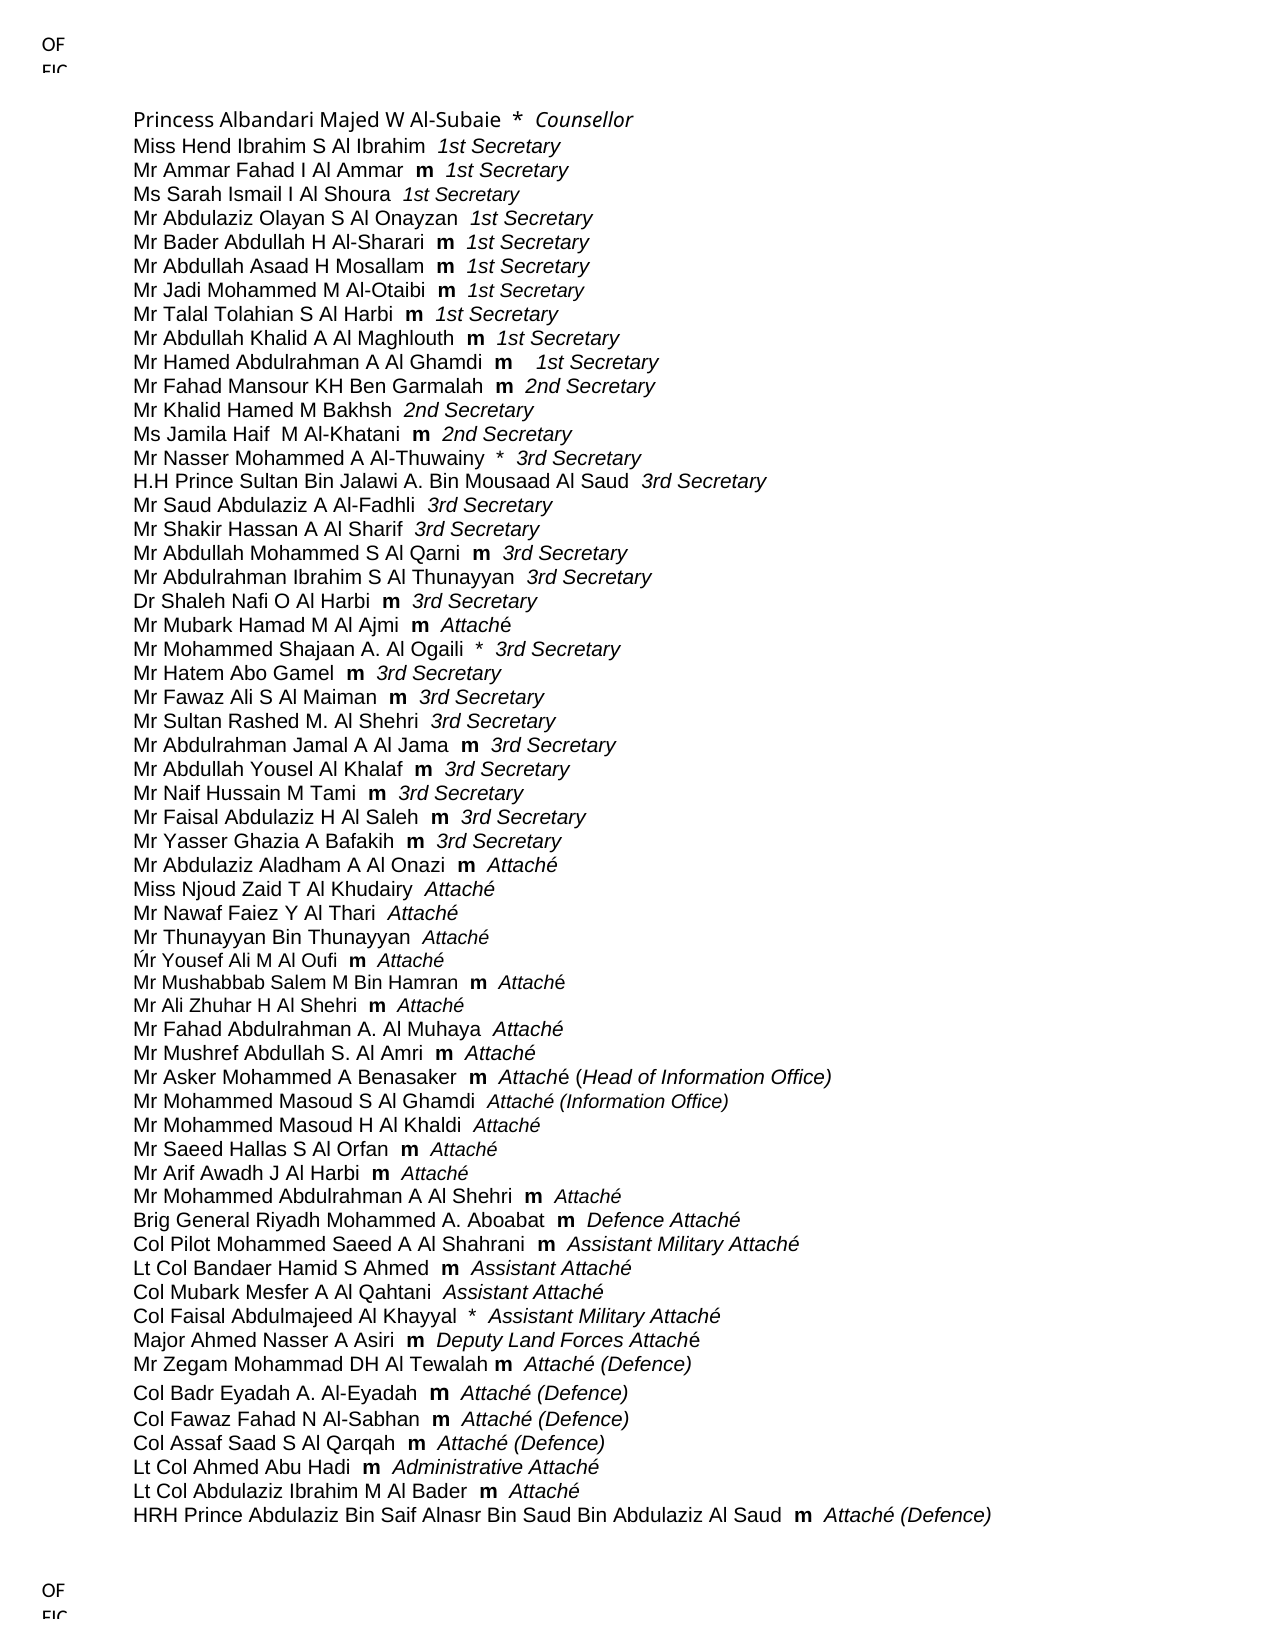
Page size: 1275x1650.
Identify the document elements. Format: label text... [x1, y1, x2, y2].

text Col Pilot Mohammed Saeed A Al Shahrani m Assistant Military Attaché [133, 1232, 1181, 1256]
text Mr Ammar Fahad I Al Ammar m 1st Secretary [133, 158, 1181, 182]
text Mr Fahad Abdulrahman A. Al Muhaya Attaché Mr Mushref Abdullah S. Al Amri m Attaché [133, 1017, 1181, 1064]
text Mr Hamed Abdulrahman A Al Ghamdi m 1st Secretary [133, 349, 1181, 373]
text Mr Nasser Mohammed A Al-Thuwainy * 3rd Secretary [133, 445, 1181, 469]
text Mr Fawaz Ali S Al Maiman m 3rd Secretary [133, 685, 1181, 709]
text Mr Asker Mohammed A Benasaker m Attaché (Head of Information Office) [133, 1064, 1181, 1088]
text Mr Abdulaziz Olayan S Al Onayzan 1st Secretary [133, 206, 1181, 230]
text Mr Abdullah Mohammed S Al Qarni m 3rd Secretary [133, 541, 1181, 565]
text Dr Shaleh Nafi O Al Harbi m 3rd Secretary [133, 589, 1181, 613]
text Princess Albandari Majed W Al-Subaie * Counsellor Miss Hend Ibrahim S Al Ibrahim 1st Secretary [133, 106, 1181, 158]
text Major Ahmed Nasser A Asiri m Deputy Land Forces Attaché [133, 1328, 1181, 1352]
text Mr Abdullah Khalid A Al Maghlouth m 1st Secretary [133, 326, 1181, 349]
text Ms Sarah Ismail I Al Shoura 1st Secretary [133, 182, 1181, 206]
text Mr Saeed Hallas S Al Orfan m Attaché [133, 1136, 1181, 1160]
text Miss Njoud Zaid T Al Khudairy Attaché Mr Nawaf Faiez Y Al Thari Attaché [133, 877, 1181, 924]
text Col Assaf Saad S Al Qarqah m Attaché (Defence) Lt Col Ahmed Abu Hadi m Administrative Attaché [133, 1431, 1181, 1478]
text Mr Hatem Abo Gamel m 3rd Secretary [133, 661, 1181, 685]
text Mr Khalid Hamed M Bakhsh 2nd Secretary [133, 397, 1181, 421]
text Col Faisal Abdulmajeed Al Khayyal * Assistant Military Attaché [133, 1304, 1181, 1328]
text Col Fawaz Fahad N Al-Sabhan m Attaché (Defence) [133, 1407, 1181, 1431]
text Mr Mushabbab Salem M Bin Hamran m Attaché [133, 971, 1181, 994]
text Col Badr Eyadah A. Al-Eyadah m Attaché (Defence) [133, 1376, 1181, 1407]
text Mr Mohammed Abdulrahman A Al Shehri m Attaché [133, 1184, 1181, 1208]
text Mr Naif Hussain M Tami m 3rd Secretary [133, 781, 1181, 805]
text Mr Sultan Rashed M. Al Shehri 3rd Secretary [133, 709, 1181, 733]
text Mr Bader Abdullah H Al-Sharari m 1st Secretary [133, 230, 1181, 254]
text Mr Mubark Hamad M Al Ajmi m Attaché [133, 613, 1181, 637]
text Mr Mohammed Masoud S Al Ghamdi Attaché (Information Office) [133, 1088, 1181, 1112]
text Mr Saud Abdulaziz A Al-Fadhli 3rd Secretary Mr Shakir Hassan A Al Sharif 3rd Secretary [133, 493, 1181, 541]
text Mr Zegam Mohammad DH Al Tewalah m Attaché (Defence) [133, 1352, 1181, 1376]
text Brig General Riyadh Mohammed A. Aboabat m Defence Attaché [133, 1208, 1181, 1232]
text Mr Yasser Ghazia A Bafakih m 3rd Secretary [133, 829, 1181, 853]
text Lt Col Bandaer Hamid S Ahmed m Assistant Attaché [133, 1256, 1181, 1280]
text Mr Arif Awadh J Al Harbi m Attaché [133, 1160, 1181, 1184]
text Lt Col Abdulaziz Ibrahim M Al Bader m Attaché [133, 1478, 1181, 1502]
text Mr Mohammed Shajaan A. Al Ogaili * 3rd Secretary [133, 637, 1181, 661]
text Mr Ali Zhuhar H Al Shehri m Attaché [133, 994, 1181, 1017]
text Ḿr Yousef Ali M Al Oufi m Attaché [133, 948, 1181, 971]
text Mr Abdulaziz Aladham A Al Onazi m Attaché [133, 853, 1181, 877]
text Mr Faisal Abdulaziz H Al Saleh m 3rd Secretary [133, 805, 1181, 829]
text Mr Abdulrahman Jamal A Al Jama m 3rd Secretary [133, 733, 1181, 757]
text Col Mubark Mesfer A Al Qahtani Assistant Attaché [133, 1280, 1181, 1304]
text Mr Thunayyan Bin Thunayyan Attaché [133, 924, 1181, 948]
text H.H Prince Sultan Bin Jalawi A. Bin Mousaad Al Saud 3rd Secretary [133, 469, 1181, 493]
text Mr Fahad Mansour KH Ben Garmalah m 2nd Secretary [133, 373, 1181, 397]
text Mr Abdullah Asaad H Mosallam m 1st Secretary [133, 254, 1181, 278]
text Mr Mohammed Masoud H Al Khaldi Attaché [133, 1112, 1181, 1136]
text Mr Abdullah Yousel Al Khalaf m 3rd Secretary [133, 757, 1181, 781]
text Ms Jamila Haif M Al-Khatani m 2nd Secretary [133, 421, 1181, 445]
text Mr Talal Tolahian S Al Harbi m 1st Secretary [133, 302, 1181, 326]
text HRH Prince Abdulaziz Bin Saif Alnasr Bin Saud Bin Abdulaziz Al Saud m Attaché (Defence) [133, 1502, 1181, 1526]
text Mr Jadi Mohammed M Al-Otaibi m 1st Secretary [133, 278, 1181, 302]
text Mr Abdulrahman Ibrahim S Al Thunayyan 3rd Secretary [133, 565, 1181, 589]
